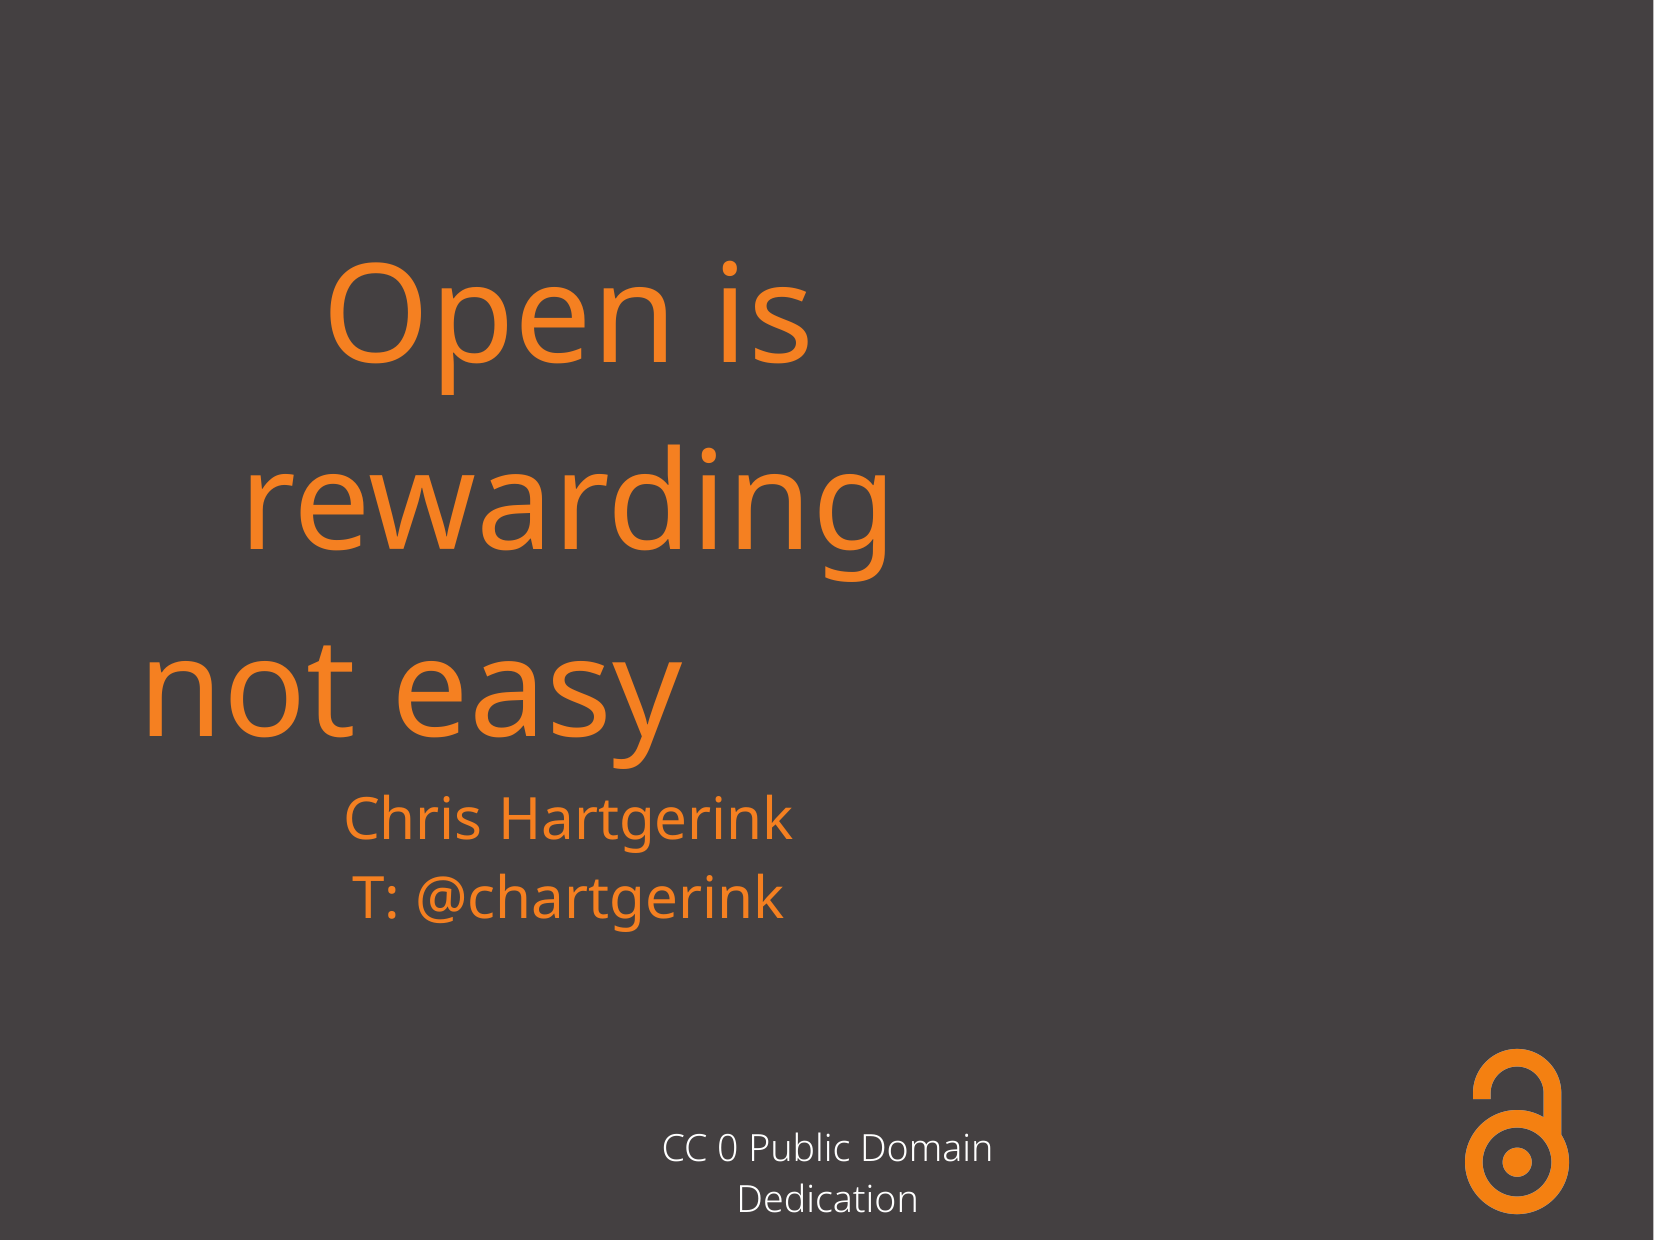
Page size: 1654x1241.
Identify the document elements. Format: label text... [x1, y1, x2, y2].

title Open is rewarding not easy (yet) Chris Hartgerink T: @chartgerink [101, 175, 1036, 976]
picture [1463, 1047, 1571, 1216]
